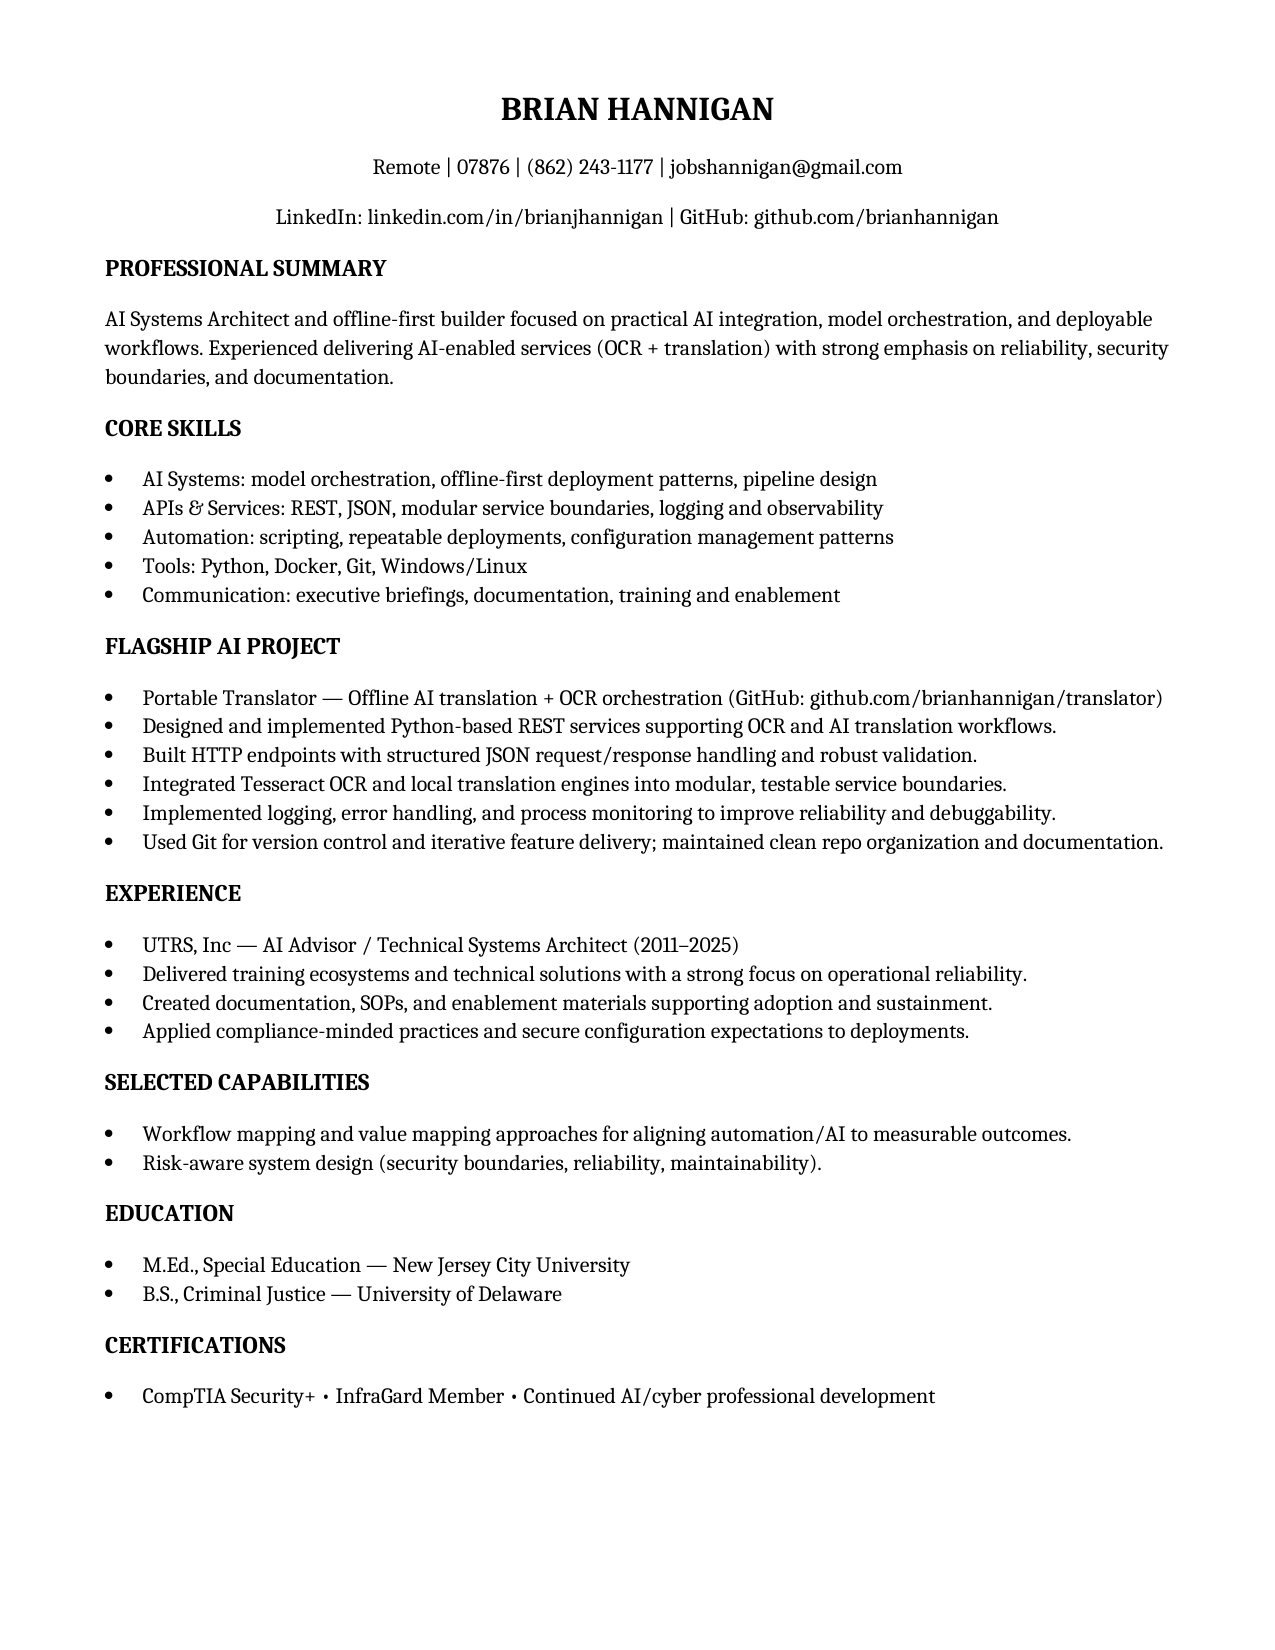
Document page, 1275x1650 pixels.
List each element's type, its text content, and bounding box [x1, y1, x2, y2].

list Portable Translator — Offline AI translation + OCR orchestration (GitHub: github.com/brianhannigan/translator) [105, 685, 1170, 711]
list Implemented logging, error handling, and process monitoring to improve reliability and debuggability. [105, 801, 1170, 826]
list Workflow mapping and value mapping approaches for aligning automation/AI to measurable outcomes. [105, 1122, 1170, 1147]
list Delivered training ecosystems and technical solutions with a strong focus on operational reliability. [105, 961, 1170, 987]
list Communication: executive briefings, documentation, training and enablement [105, 583, 1170, 608]
text LinkedIn: linkedin.com/in/brianjhannigan | GitHub: github.com/brianhannigan [105, 205, 1170, 230]
list B.S., Criminal Justice — University of Delaware [105, 1282, 1170, 1307]
list Integrated Tesseract OCR and local translation engines into modular, testable service boundaries. [105, 772, 1170, 797]
text CORE SKILLS [105, 415, 1170, 442]
text EDUCATION [105, 1200, 1170, 1228]
list M.Ed., Special Education — New Jersey City University [105, 1253, 1170, 1278]
text CERTIFICATIONS [105, 1332, 1170, 1359]
list APIs & Services: REST, JSON, modular service boundaries, logging and observability [105, 496, 1170, 521]
list UTRS, Inc — AI Advisor / Technical Systems Architect (2011–2025) [105, 932, 1170, 958]
list Automation: scripting, repeatable deployments, configuration management patterns [105, 525, 1170, 550]
list Risk-aware system design (security boundaries, reliability, maintainability). [105, 1151, 1170, 1176]
text Remote | 07876 | (862) 243-1177 | jobshannigan@gmail.com [105, 155, 1170, 180]
list AI Systems: model orchestration, offline-first deployment patterns, pipeline design [105, 467, 1170, 492]
list Built HTTP endpoints with structured JSON request/response handling and robust validation. [105, 743, 1170, 768]
text EXPERIENCE [105, 880, 1170, 907]
list Created documentation, SOPs, and enablement materials supporting adoption and sustainment. [105, 990, 1170, 1016]
list Used Git for version control and iterative feature delivery; maintained clean repo organization and documentation. [105, 830, 1170, 855]
list CompTIA Security+ • InfraGard Member • Continued AI/cyber professional development [105, 1384, 1170, 1409]
list Tools: Python, Docker, Git, Windows/Linux [105, 554, 1170, 579]
text AI Systems Architect and offline-first builder focused on practical AI integration, model orchestration, and deployable workflows. Experienced delivering AI-enabled services (OCR + translation) with strong emphasis on reliability, security boundaries, and documentation. [105, 307, 1170, 390]
text BRIAN HANNIGAN [105, 90, 1170, 128]
text FLAGSHIP AI PROJECT [105, 633, 1170, 660]
text SELECTED CAPABILITIES [105, 1069, 1170, 1097]
list Applied compliance-minded practices and secure configuration expectations to deployments. [105, 1019, 1170, 1044]
list Designed and implemented Python-based REST services supporting OCR and AI translation workflows. [105, 714, 1170, 739]
text PROFESSIONAL SUMMARY [105, 254, 1170, 282]
